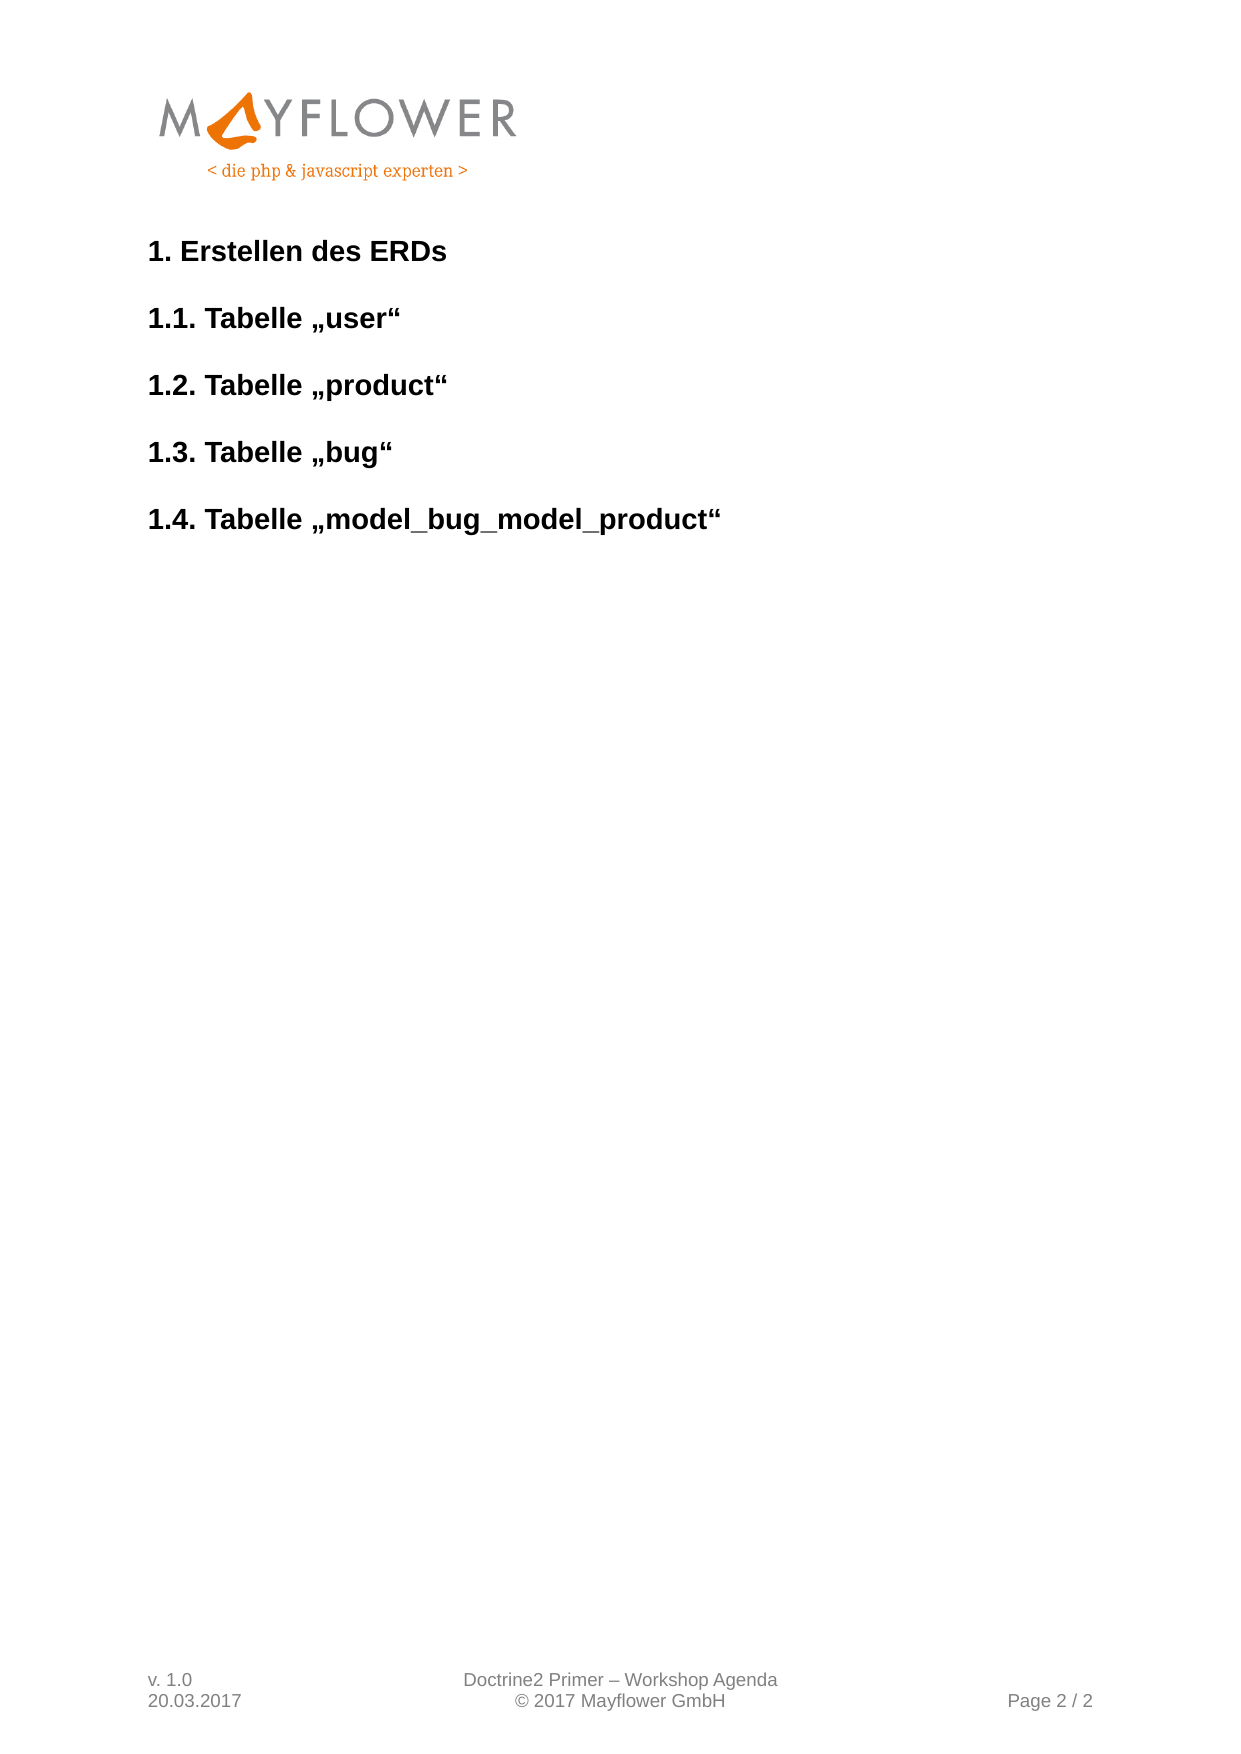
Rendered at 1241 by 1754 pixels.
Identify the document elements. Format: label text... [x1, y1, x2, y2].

text 1.2. Tabelle „product“ [148, 368, 1137, 401]
text 1.3. Tabelle „bug“ [148, 435, 1137, 468]
picture [149, 83, 526, 187]
text 1.4. Tabelle „model_bug_model_product“ [148, 502, 1137, 535]
text 1.1. Tabelle „user“ [148, 301, 1137, 334]
text 1. Erstellen des ERDs [148, 233, 1137, 267]
